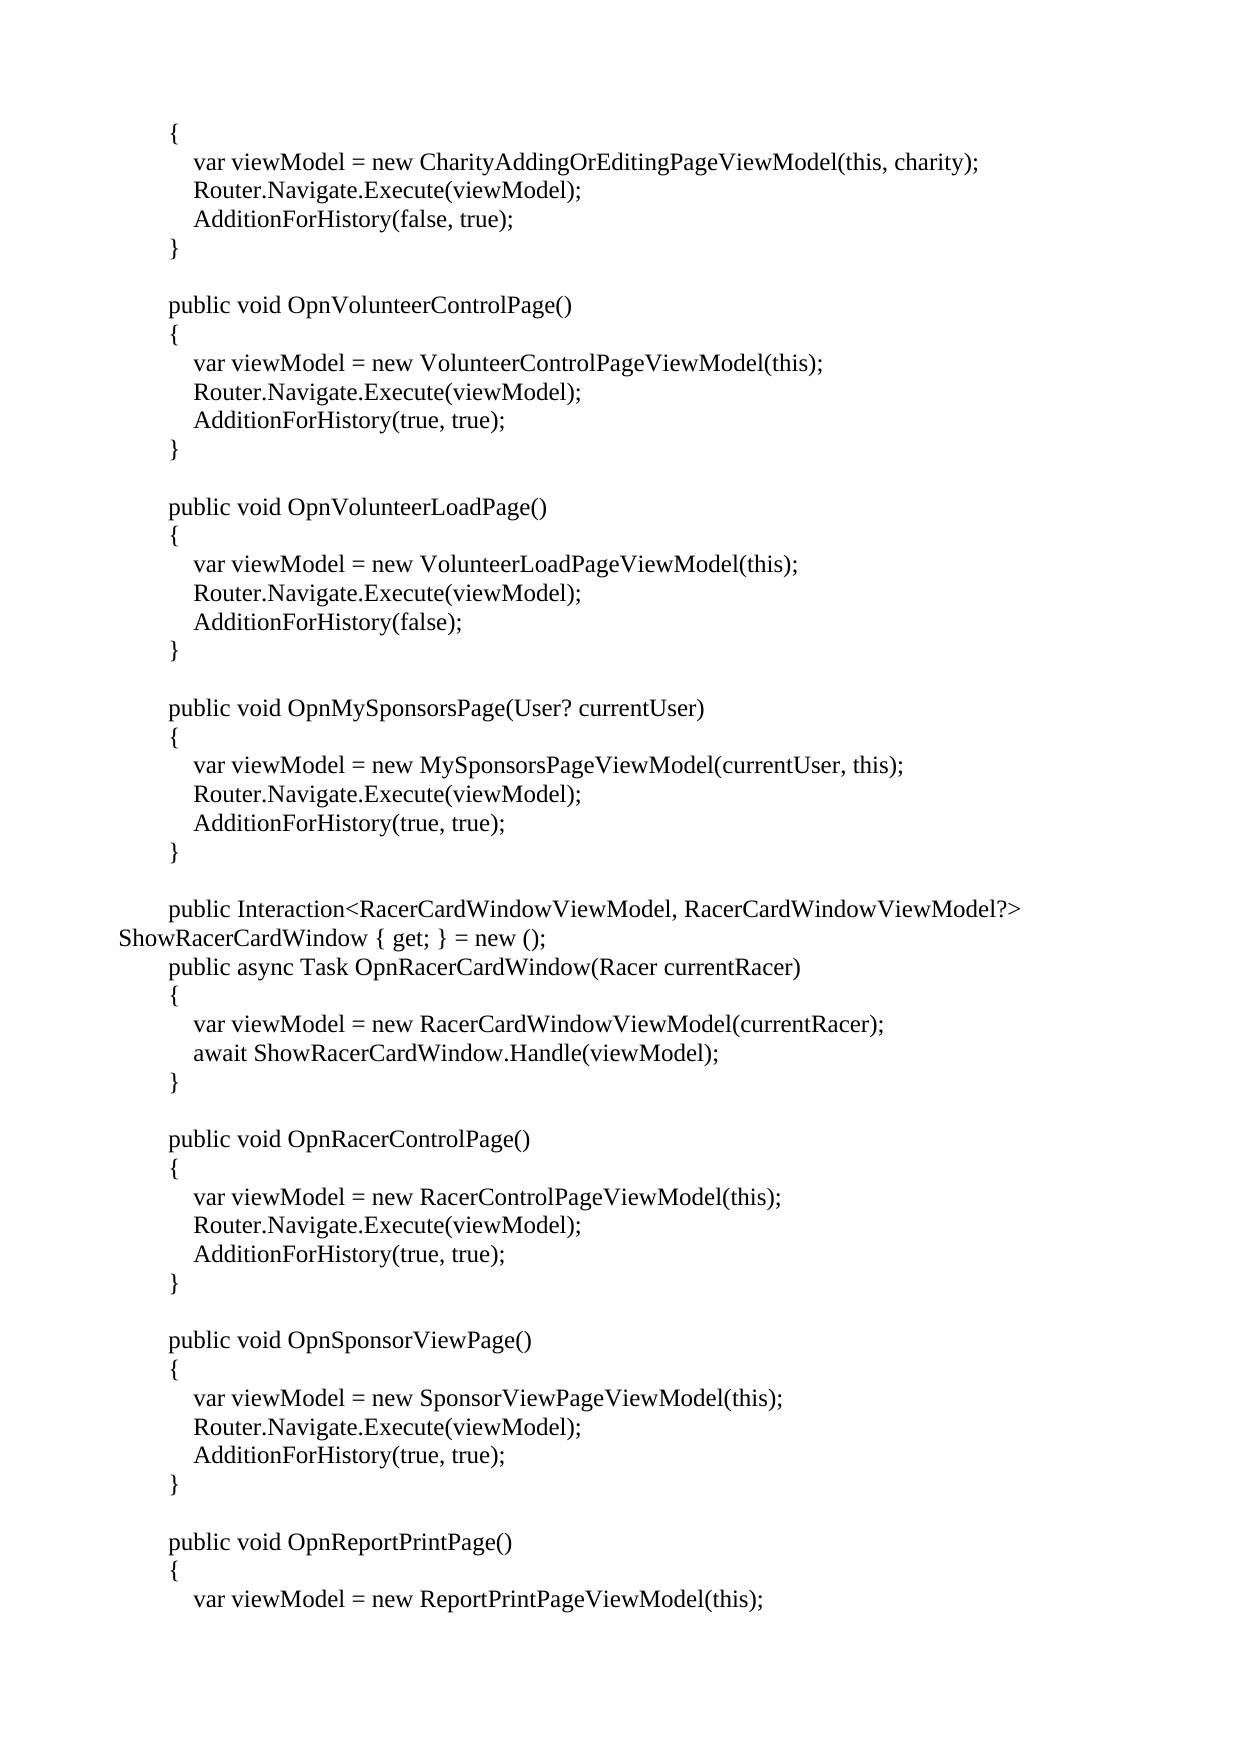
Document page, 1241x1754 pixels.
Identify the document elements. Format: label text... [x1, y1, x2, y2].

subtitle { var viewModel = new CharityAddingOrEditingPageViewModel(this, charity); Router.Navigate.Execute(viewModel); AdditionForHistory(false, true); } public void OpnVolunteerControlPage() { var viewModel = new VolunteerControlPageViewModel(this); Router.Navigate.Execute(viewModel); AdditionForHistory(true, true); } public void OpnVolunteerLoadPage() { var viewModel = new VolunteerLoadPageViewModel(this); Router.Navigate.Execute(viewModel); AdditionForHistory(false); } public void OpnMySponsorsPage(User? currentUser) { var viewModel = new MySponsorsPageViewModel(currentUser, this); Router.Navigate.Execute(viewModel); AdditionForHistory(true, true); } public Interaction<RacerCardWindowViewModel, RacerCardWindowViewModel?> ShowRacerCardWindow { get; } = new (); public async Task OpnRacerCardWindow(Racer currentRacer) { var viewModel = new RacerCardWindowViewModel(currentRacer); await ShowRacerCardWindow.Handle(viewModel); } public void OpnRacerControlPage() { var viewModel = new RacerControlPageViewModel(this); Router.Navigate.Execute(viewModel); AdditionForHistory(true, true); } public void OpnSponsorViewPage() { var viewModel = new SponsorViewPageViewModel(this); Router.Navigate.Execute(viewModel); AdditionForHistory(true, true); } public void OpnReportPrintPage() { var viewModel = new ReportPrintPageViewModel(this); [118, 118, 1122, 1613]
